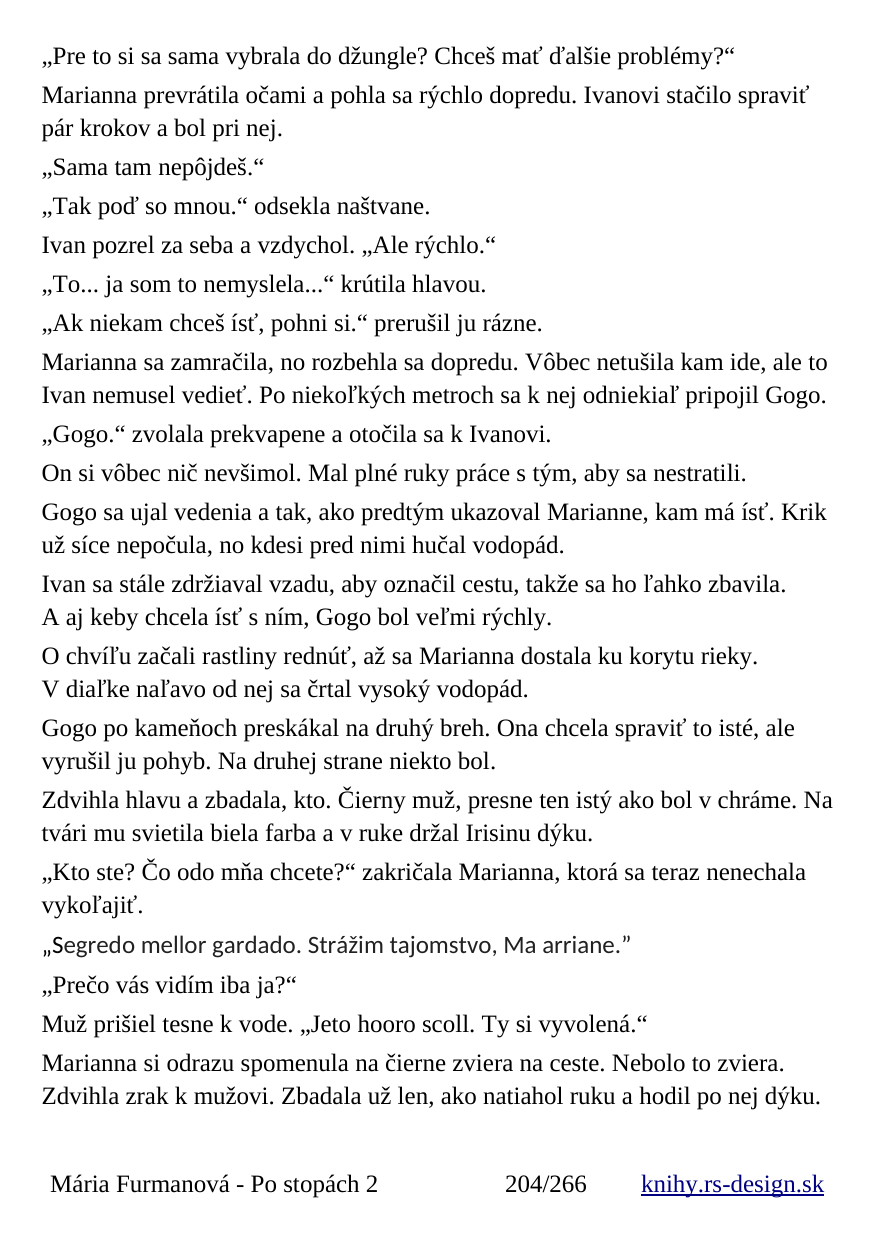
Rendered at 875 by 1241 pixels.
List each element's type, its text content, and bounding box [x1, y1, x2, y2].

text O chvíľu začali rastliny rednúť, až sa Marianna dostala ku korytu rieky. V diaľke naľavo od nej sa črtal vysoký vodopád. [41, 641, 833, 703]
text „To... ja som to nemyslela...“ krútila hlavou. [41, 269, 833, 298]
text „Sama tam nepôjdeš.“ [41, 152, 833, 181]
text Ivan sa stále zdržiaval vzadu, aby označil cestu, takže sa ho ľahko zbavila. A aj keby chcela ísť s ním, Gogo bol veľmi rýchly. [41, 569, 833, 631]
text „Pre to si sa sama vybrala do džungle? Chceš mať ďalšie problémy?“ [41, 41, 833, 70]
text Gogo sa ujal vedenia a tak, ako predtým ukazoval Marianne, kam má ísť. Krik už síce nepočula, no kdesi pred nimi hučal vodopád. [41, 497, 833, 559]
text „Gogo.“ zvolala prekvapene a otočila sa k Ivanovi. [41, 419, 833, 448]
text Muž prišiel tesne k vode. „Jeto hooro scoll. Ty si vyvolená.“ [41, 1009, 833, 1037]
text „Tak poď so mnou.“ odsekla naštvane. [41, 191, 833, 220]
text On si vôbec nič nevšimol. Mal plné ruky práce s tým, aby sa nestratili. [41, 458, 833, 487]
text „Kto ste? Čo odo mňa chcete?“ zakričala Marianna, ktorá sa teraz nenechala vykoľajiť. [41, 857, 833, 919]
text Zdvihla hlavu a zbadala, kto. Čierny muž, presne ten istý ako bol v chráme. Na tvári mu svietila biela farba a v ruke držal Irisinu dýku. [41, 785, 833, 847]
text Ivan pozrel za seba a vzdychol. „Ale rýchlo.“ [41, 230, 833, 259]
text Marianna prevrátila očami a pohla sa rýchlo dopredu. Ivanovi stačilo spraviť pár krokov a bol pri nej. [41, 80, 833, 142]
text Gogo po kameňoch preskákal na druhý breh. Ona chcela spraviť to isté, ale vyrušil ju pohyb. Na druhej strane niekto bol. [41, 713, 833, 775]
text „Ak niekam chceš ísť, pohni si.“ prerušil ju rázne. [41, 308, 833, 337]
text „Segredo mellor gardado. Strážim tajomstvo, Ma arriane.” [41, 929, 833, 959]
text Marianna si odrazu spomenula na čierne zviera na ceste. Nebolo to zviera. Zdvihla zrak k mužovi. Zbadala už len, ako natiahol ruku a hodil po nej dýku. [41, 1048, 833, 1109]
text Marianna sa zamračila, no rozbehla sa dopredu. Vôbec netušila kam ide, ale to Ivan nemusel vedieť. Po niekoľkých metroch sa k nej odniekiaľ pripojil Gogo. [41, 347, 833, 409]
text „Prečo vás vidím iba ja?“ [41, 970, 833, 998]
